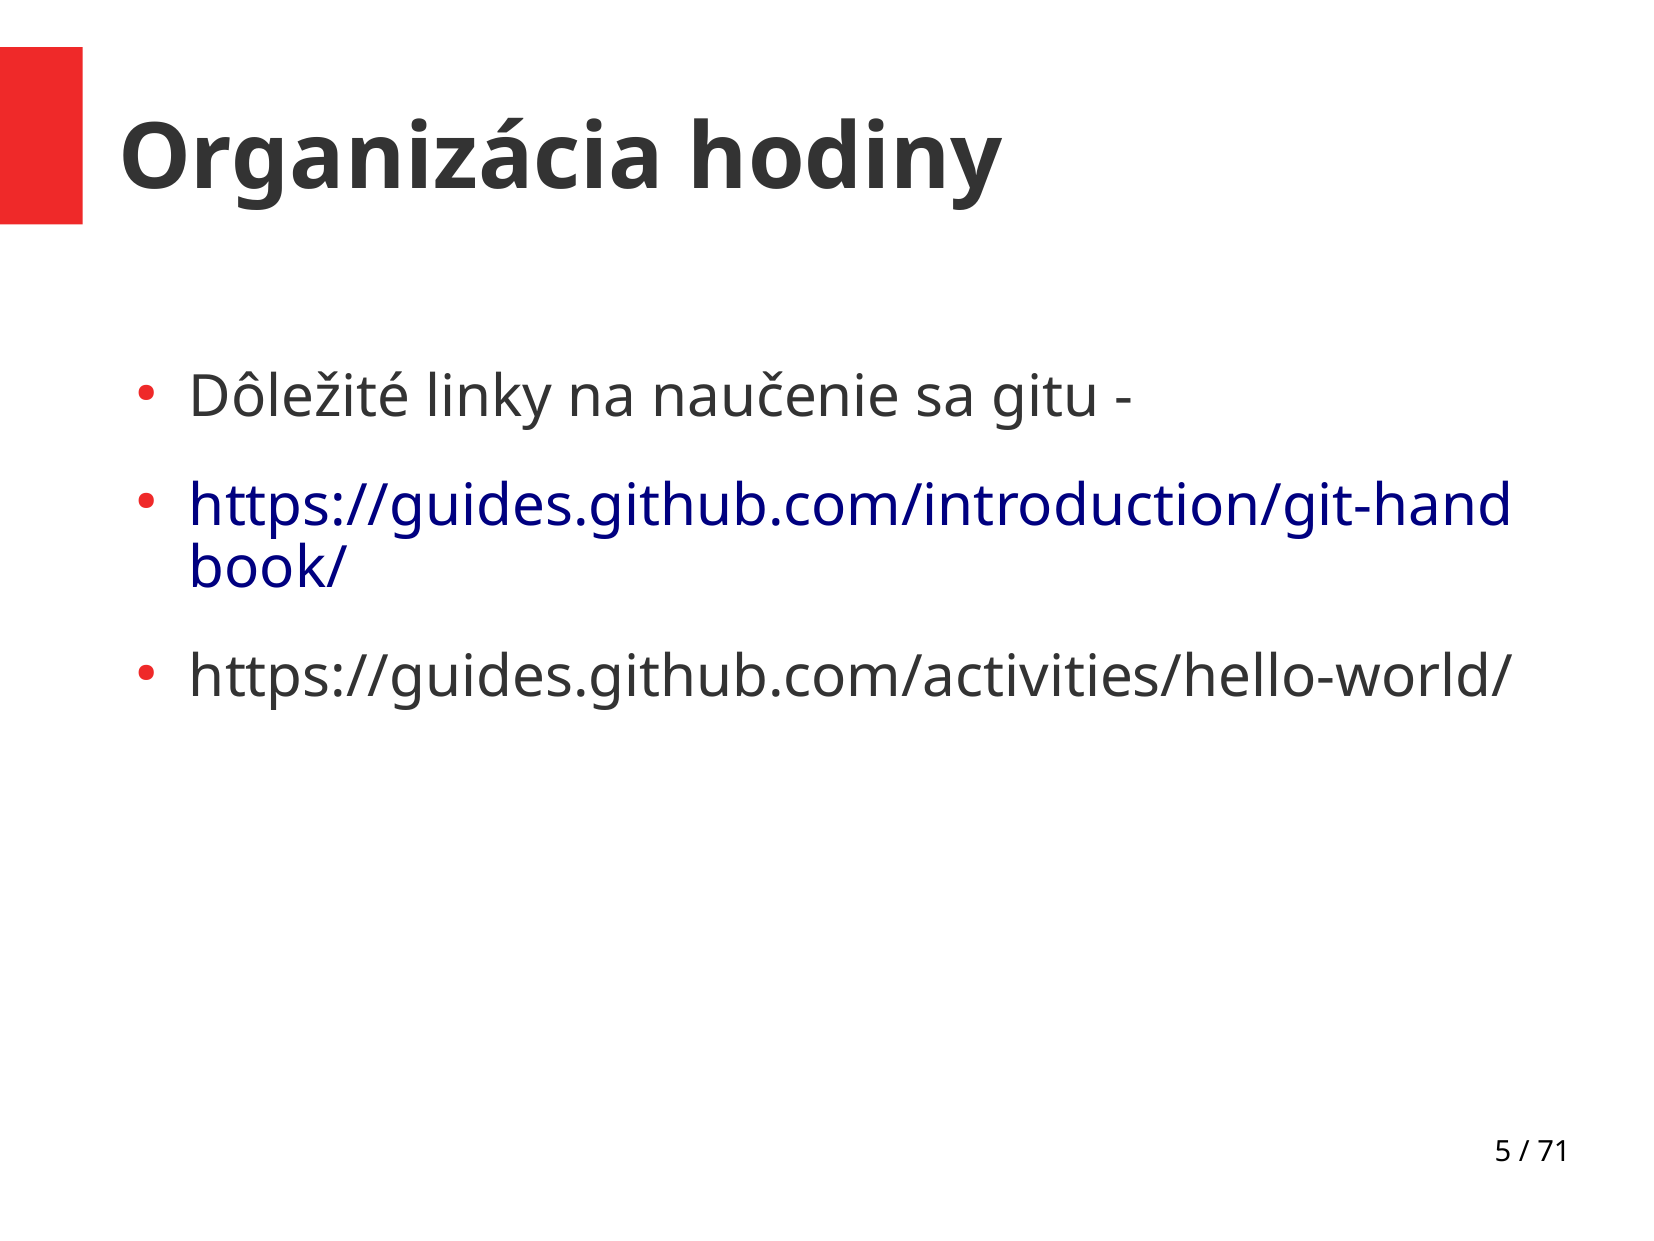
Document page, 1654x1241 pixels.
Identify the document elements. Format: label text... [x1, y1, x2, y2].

list Dôležité linky na naučenie sa gitu - https://guides.github.com/introduction/git-handbook/ https://guides.github.com/activities/hello-world/ [118, 354, 1536, 1074]
title Organizácia hodiny [118, 49, 1571, 257]
